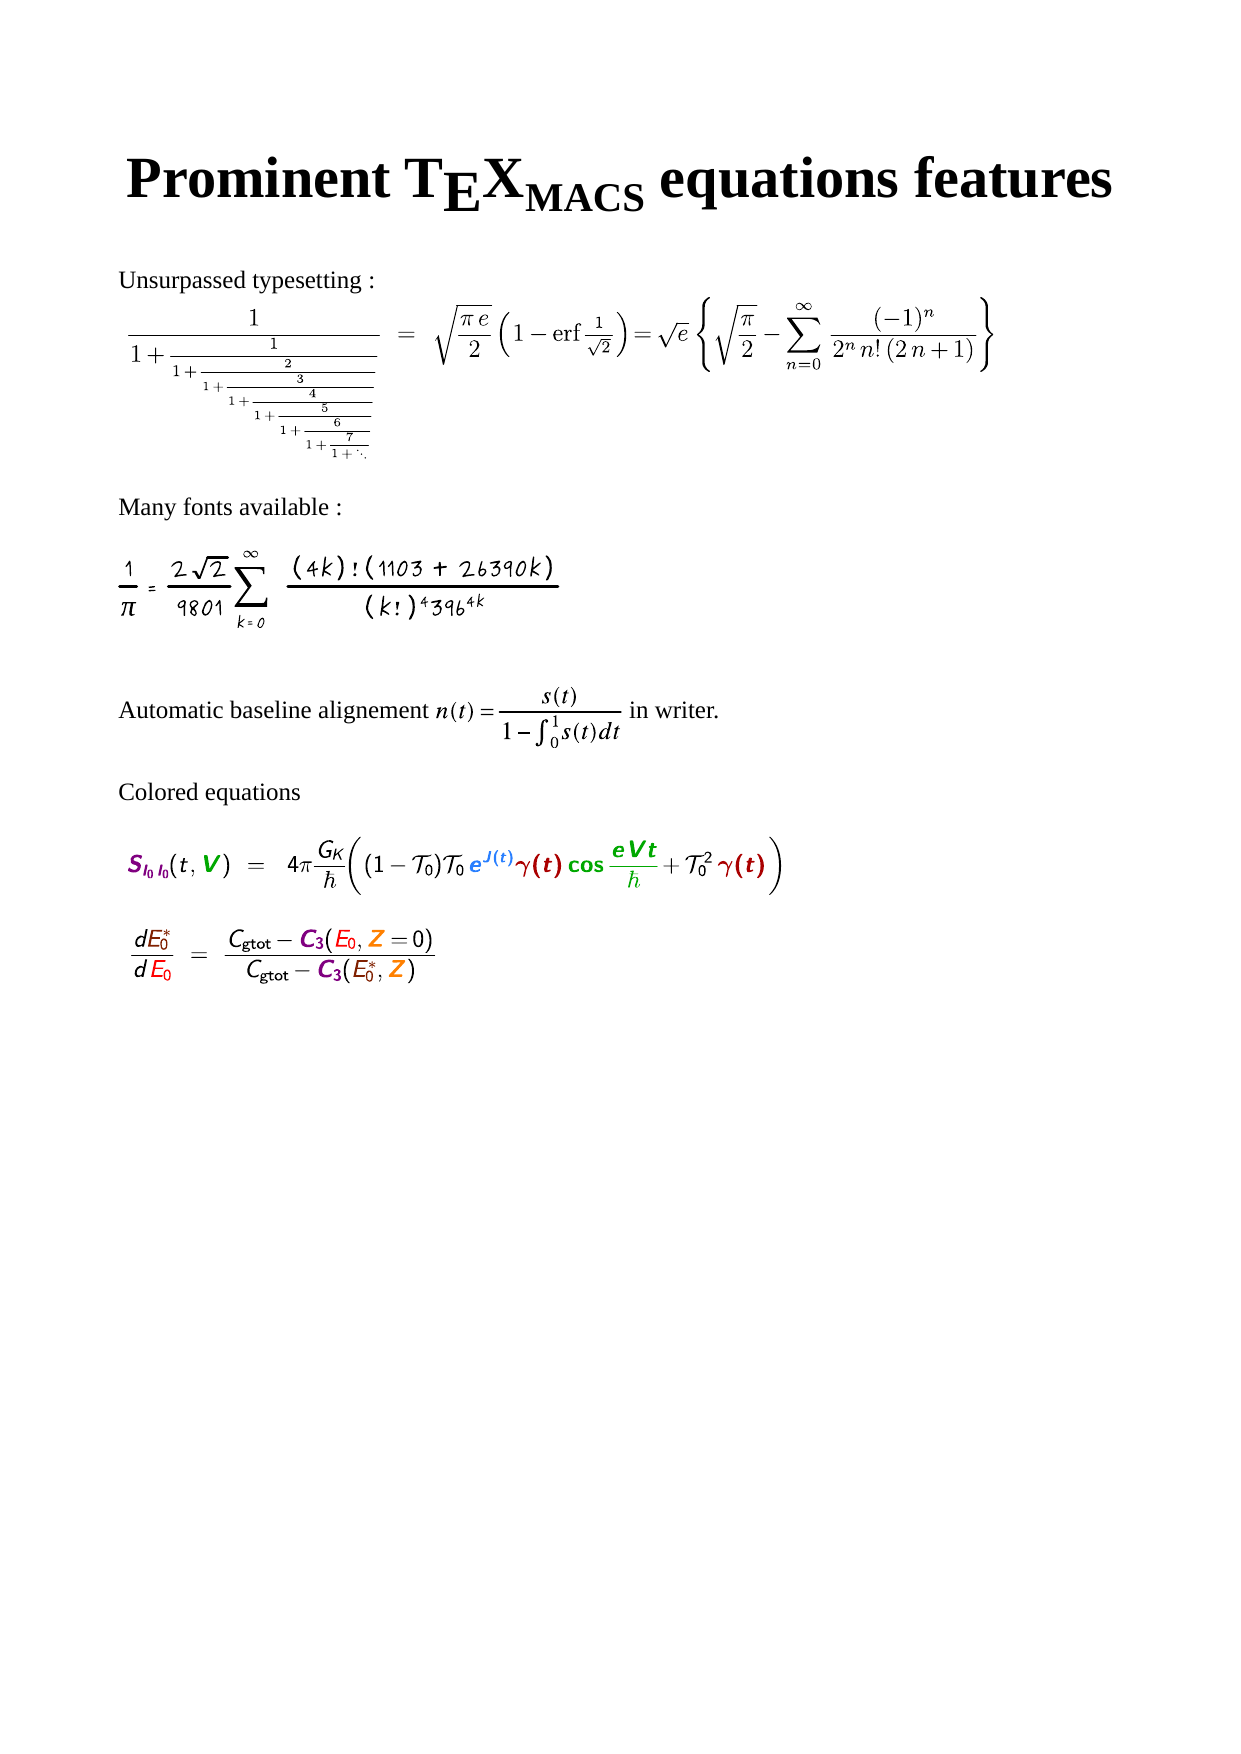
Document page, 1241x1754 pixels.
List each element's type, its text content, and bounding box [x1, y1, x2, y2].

title Prominent TEXMACS equations features [118, 143, 1122, 223]
text Colored equations [118, 777, 1122, 806]
text Unsurpassed typesetting : [118, 265, 1122, 293]
text Many fonts available : [118, 492, 1122, 521]
text Automatic baseline alignement in writer. [118, 686, 1122, 748]
